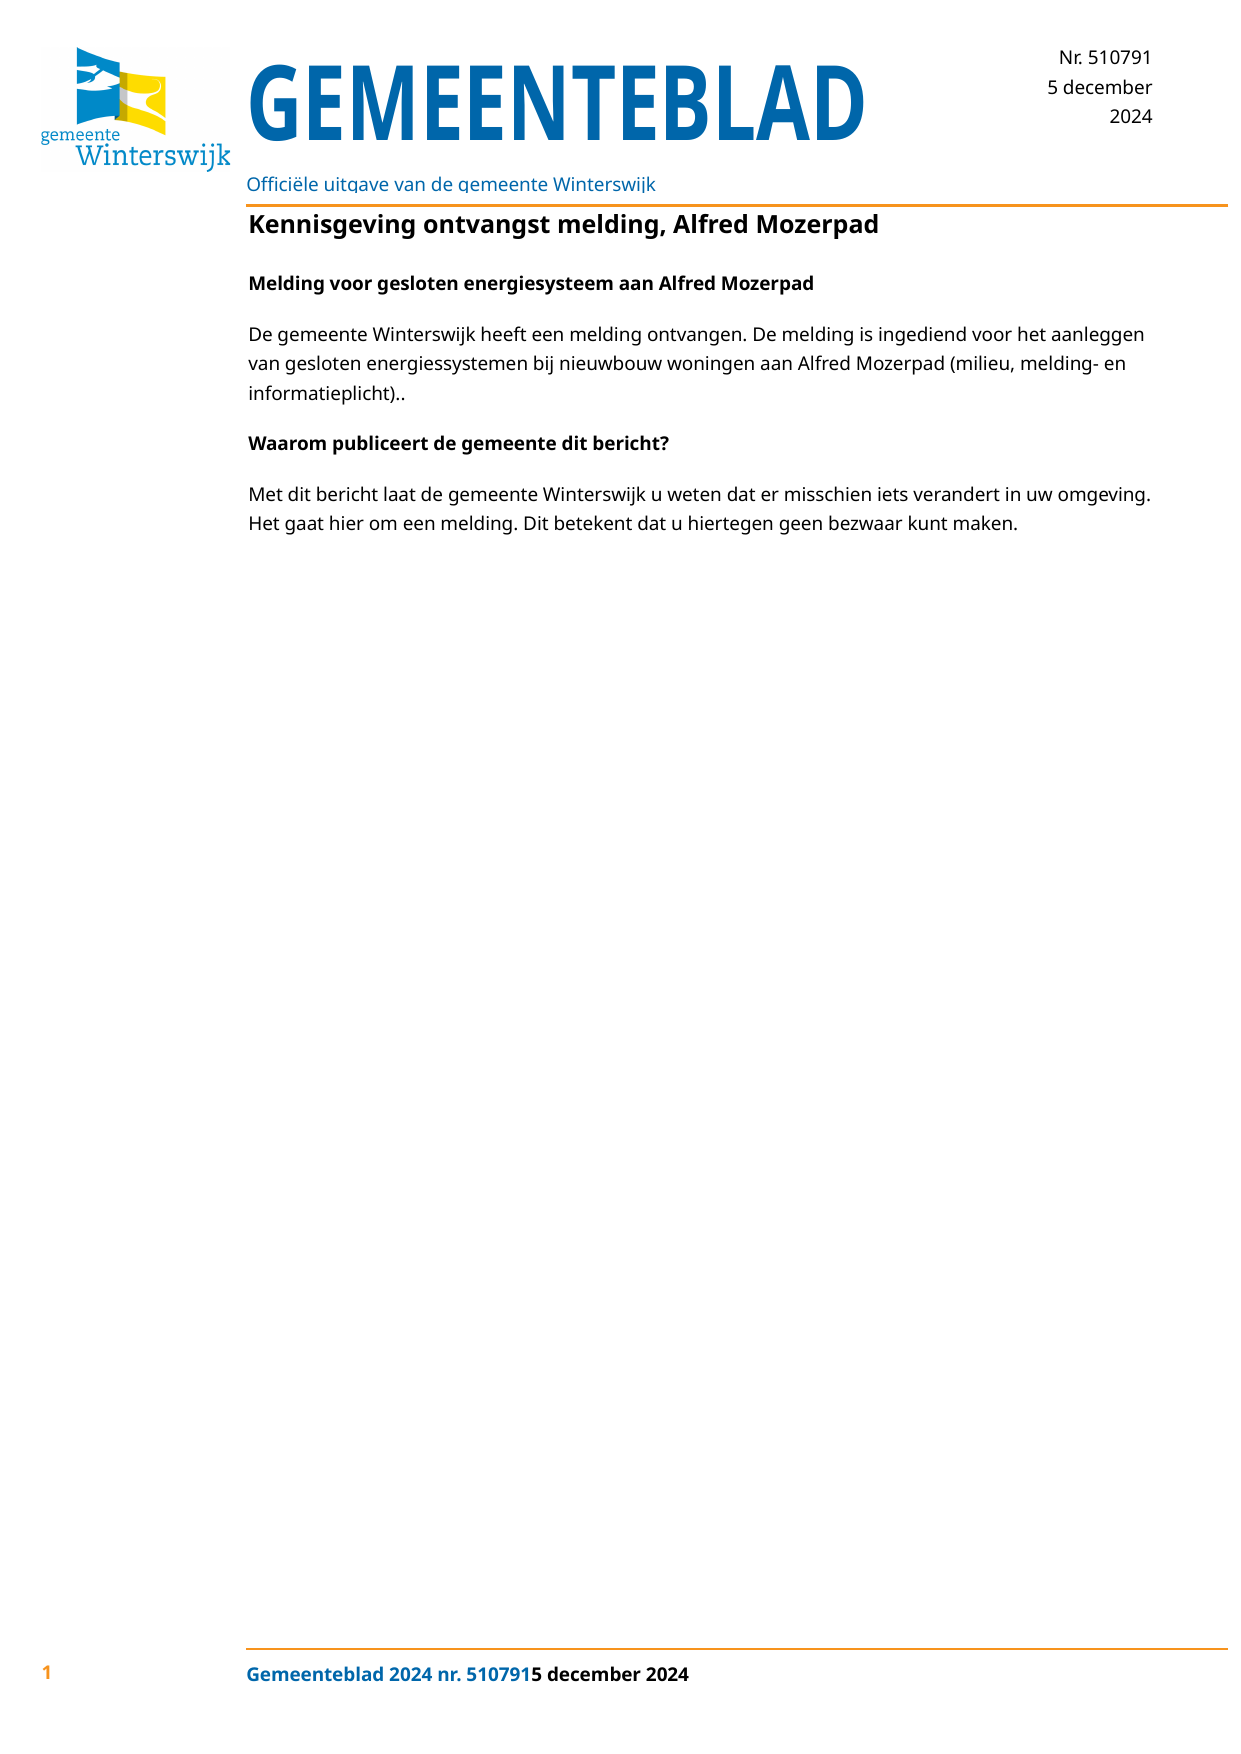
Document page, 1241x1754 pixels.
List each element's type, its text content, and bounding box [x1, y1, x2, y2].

text Kennisgeving ontvangst melding, Alfred Mozerpad [248, 207, 1152, 241]
text Met dit bericht laat de gemeente Winterswijk u weten dat er misschien iets verandert in uw omgeving. Het gaat hier om een melding. Dit betekent dat u hiertegen geen bezwaar kunt maken. [248, 481, 1152, 536]
text Waarom publiceert de gemeente dit bericht? [248, 430, 1152, 456]
text Melding voor gesloten energiesysteem aan Alfred Mozerpad [248, 270, 1152, 296]
picture [225, 153, 231, 162]
picture [41, 47, 231, 172]
text De gemeente Winterswijk heeft een melding ontvangen. De melding is ingediend voor het aanleggen van gesloten energiessystemen bij nieuwbouw woningen aan Alfred Mozerpad (milieu, melding- en informatieplicht).. [248, 321, 1152, 406]
